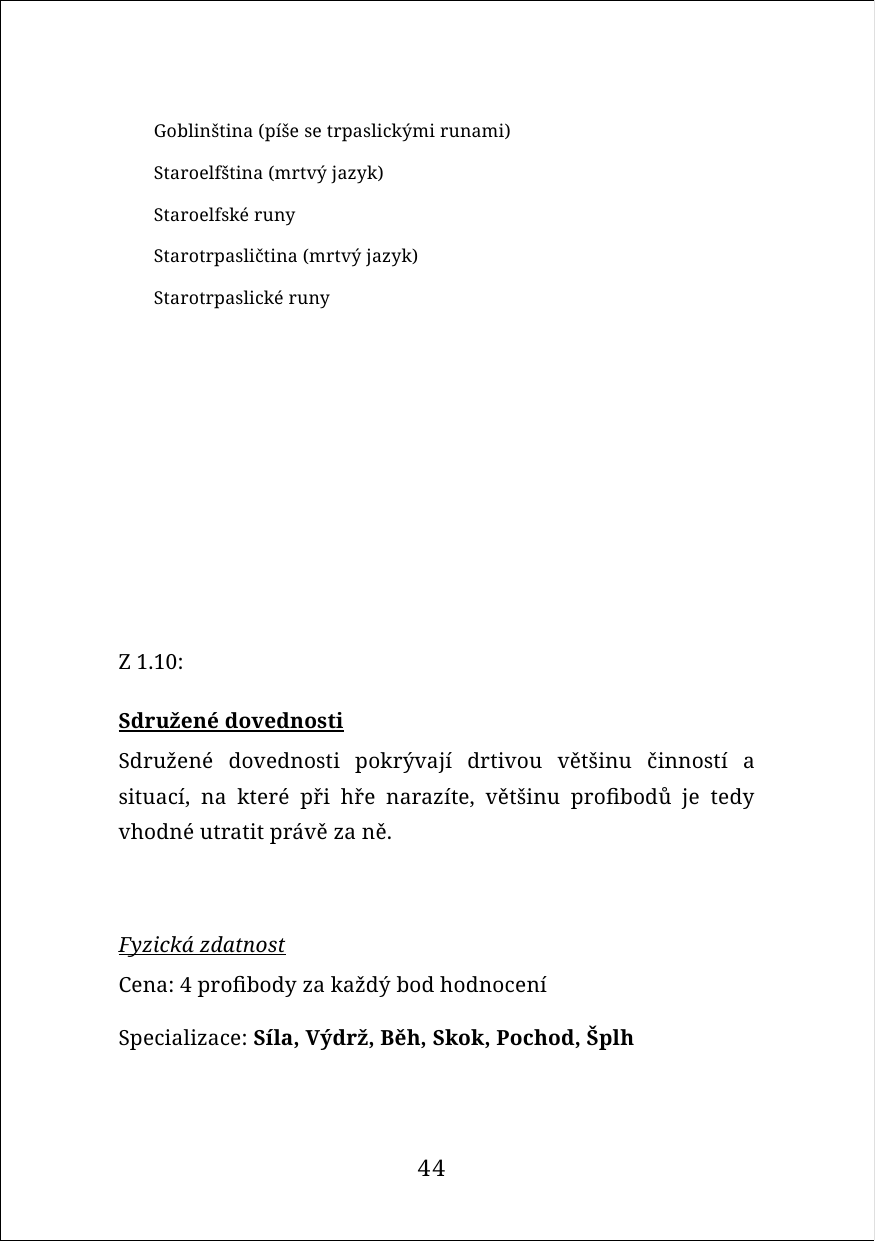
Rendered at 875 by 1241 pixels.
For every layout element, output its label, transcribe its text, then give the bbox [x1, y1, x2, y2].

list Goblinština (píše se trpaslickými runami) [154, 118, 756, 142]
text Cena: 4 profibody za každý bod hodnocení [118, 970, 756, 998]
list Starotrpasličtina (mrtvý jazyk) [154, 244, 756, 268]
list Starotrpaslické runy [154, 286, 756, 310]
text Z 1.10: [118, 647, 756, 675]
subtitle Sdružené dovednosti [118, 706, 756, 734]
subtitle Fyzická zdatnost [118, 930, 756, 958]
list Staroelfština (mrtvý jazyk) [154, 160, 756, 184]
list Staroelfské runy [154, 202, 756, 226]
text Specializace: Síla, Výdrž, Běh, Skok, Pochod, Šplh [118, 1023, 756, 1052]
text Sdružené dovednosti pokrývají drtivou většinu činností a situací, na které při hře narazíte, většinu profibodů je tedy vhodné utratit právě za ně. [118, 746, 756, 846]
